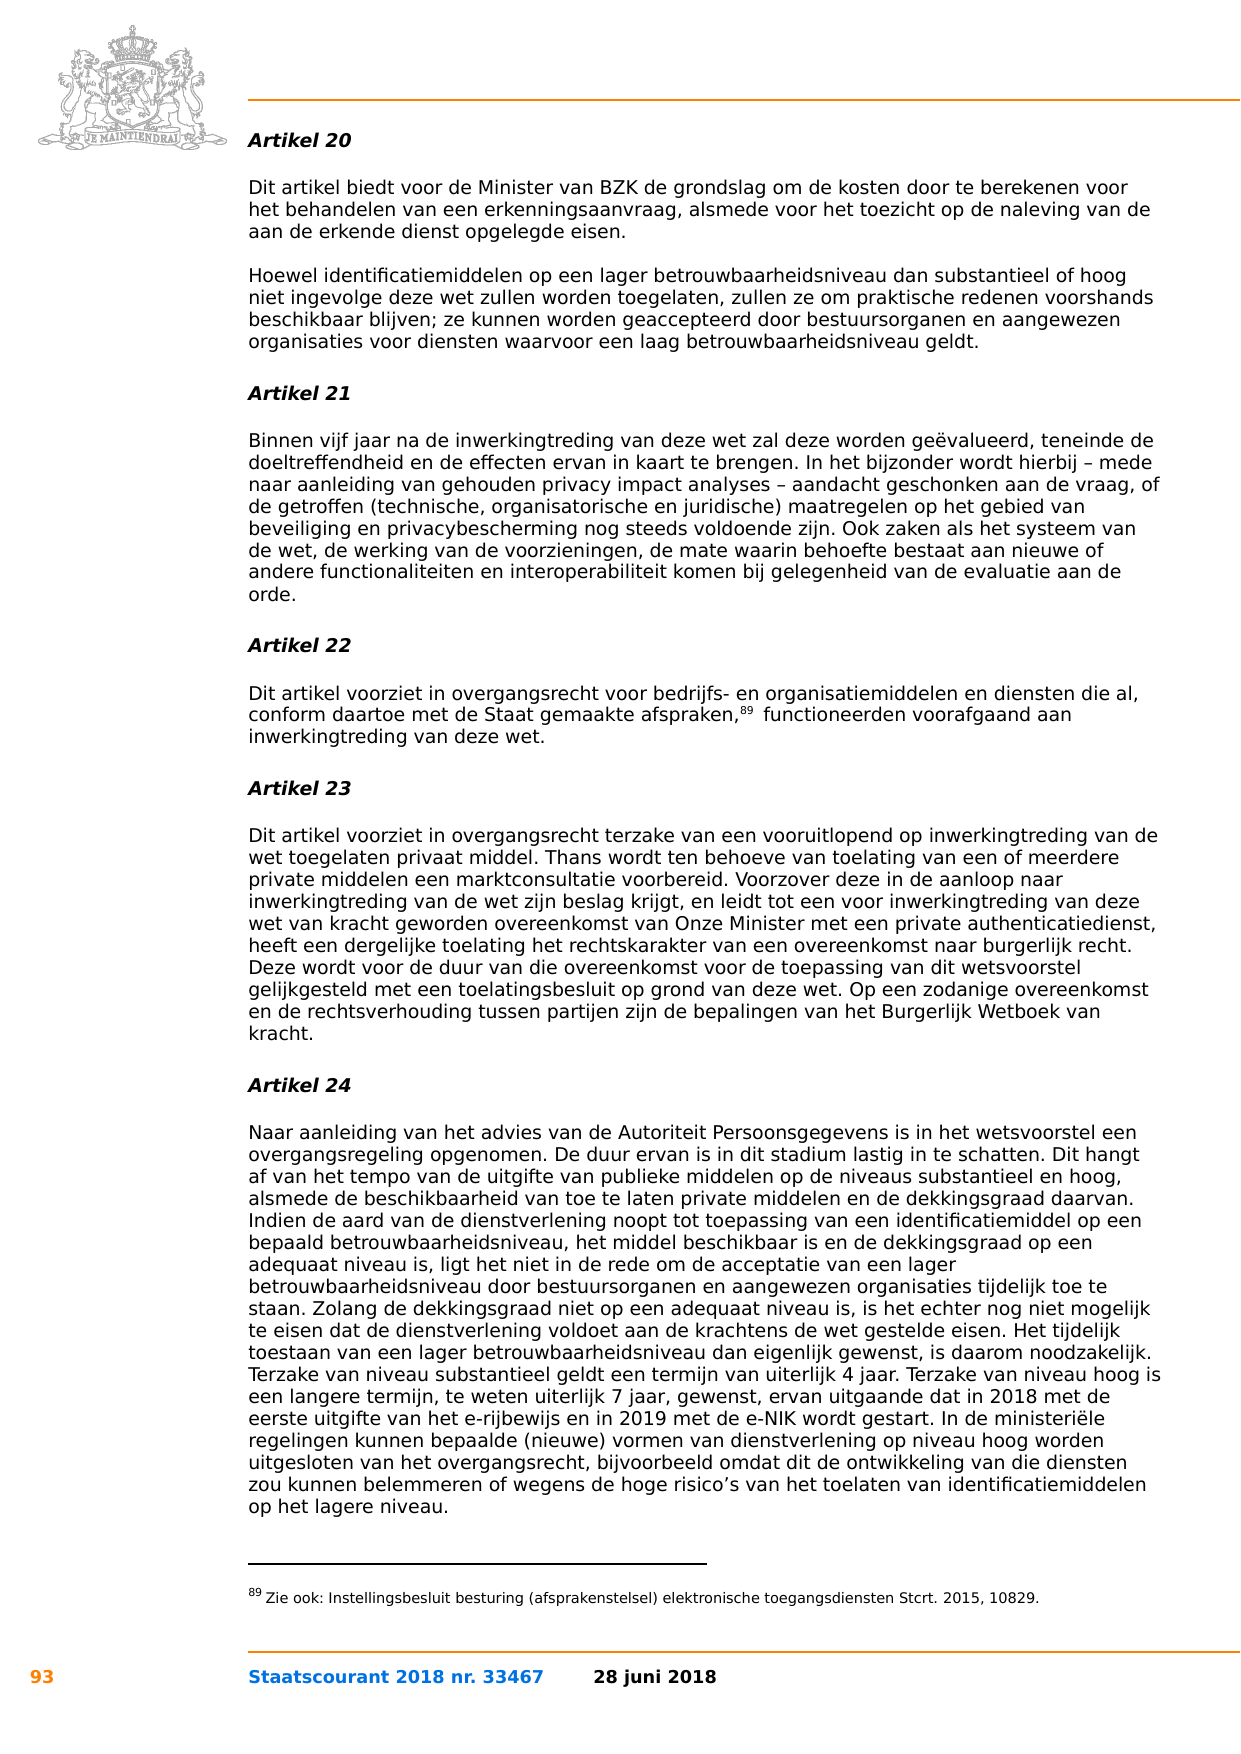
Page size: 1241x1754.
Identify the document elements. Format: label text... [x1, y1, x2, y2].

text Zie ook: Instellingsbesluit besturing (afsprakenstelsel) elektronische toegangsdiensten Stcrt. 2015, 10829. [248, 1586, 1163, 1608]
subtitle Artikel 21 [248, 383, 1163, 404]
subtitle Artikel 20 [248, 130, 1163, 152]
subtitle Artikel 24 [248, 1075, 1163, 1097]
text Dit artikel biedt voor de Minister van BZK de grondslag om de kosten door te berekenen voor het behandelen van een erkenningsaanvraag, alsmede voor het toezicht op de naleving van de aan de erkende dienst opgelegde eisen. [248, 177, 1163, 243]
text Hoewel identificatiemiddelen op een lager betrouwbaarheidsniveau dan substantieel of hoog niet ingevolge deze wet zullen worden toegelaten, zullen ze om praktische redenen voorshands beschikbaar blijven; ze kunnen worden geaccepteerd door bestuursorganen en aangewezen organisaties voor diensten waarvoor een laag betrouwbaarheidsniveau geldt. [248, 265, 1163, 353]
subtitle Artikel 22 [248, 635, 1163, 657]
text Dit artikel voorziet in overgangsrecht voor bedrijfs- en organisatiemiddelen en diensten die al, conform daartoe met de Staat gemaakte afspraken, functioneerden voorafgaand aan inwerkingtreding van deze wet. [248, 682, 1163, 748]
text Naar aanleiding van het advies van de Autoriteit Persoonsgegevens is in het wetsvoorstel een overgangsregeling opgenomen. De duur ervan is in dit stadium lastig in te schatten. Dit hangt af van het tempo van de uitgifte van publieke middelen op de niveaus substantieel en hoog, alsmede de beschikbaarheid van toe te laten private middelen en de dekkingsgraad daarvan. Indien de aard van de dienstverlening noopt tot toepassing van een identificatiemiddel op een bepaald betrouwbaarheidsniveau, het middel beschikbaar is en de dekkingsgraad op een adequaat niveau is, ligt het niet in de rede om de acceptatie van een lager betrouwbaarheidsniveau door bestuursorganen en aangewezen organisaties tijdelijk toe te staan. Zolang de dekkingsgraad niet op een adequaat niveau is, is het echter nog niet mogelijk te eisen dat de dienstverlening voldoet aan de krachtens de wet gestelde eisen. Het tijdelijk toestaan van een lager betrouwbaarheidsniveau dan eigenlijk gewenst, is daarom noodzakelijk. Terzake van niveau substantieel geldt een termijn van uiterlijk 4 jaar. Terzake van niveau hoog is een langere termijn, te weten uiterlijk 7 jaar, gewenst, ervan uitgaande dat in 2018 met de eerste uitgifte van het e-rijbewijs en in 2019 met de e-NIK wordt gestart. In de ministeriële regelingen kunnen bepaalde (nieuwe) vormen van dienstverlening op niveau hoog worden uitgesloten van het overgangsrecht, bijvoorbeeld omdat dit de ontwikkeling van die diensten zou kunnen belemmeren of wegens de hoge risico’s van het toelaten van identificatiemiddelen op het lagere niveau. [248, 1122, 1163, 1518]
text Dit artikel voorziet in overgangsrecht terzake van een vooruitlopend op inwerkingtreding van de wet toegelaten privaat middel. Thans wordt ten behoeve van toelating van een of meerdere private middelen een marktconsultatie voorbereid. Voorzover deze in de aanloop naar inwerkingtreding van de wet zijn beslag krijgt, en leidt tot een voor inwerkingtreding van deze wet van kracht geworden overeenkomst van Onze Minister met een private authenticatiedienst, heeft een dergelijke toelating het rechtskarakter van een overeenkomst naar burgerlijk recht. Deze wordt voor de duur van die overeenkomst voor de toepassing van dit wetsvoorstel gelijkgesteld met een toelatingsbesluit op grond van deze wet. Op een zodanige overeenkomst en de rechtsverhouding tussen partijen zijn de bepalingen van het Burgerlijk Wetboek van kracht. [248, 825, 1163, 1045]
subtitle Artikel 23 [248, 778, 1163, 800]
text Binnen vijf jaar na de inwerkingtreding van deze wet zal deze worden geëvalueerd, teneinde de doeltreffendheid en de effecten ervan in kaart te brengen. In het bijzonder wordt hierbij – mede naar aanleiding van gehouden privacy impact analyses – aandacht geschonken aan de vraag, of de getroffen (technische, organisatorische en juridische) maatregelen op het gebied van beveiliging en privacybescherming nog steeds voldoende zijn. Ook zaken als het systeem van de wet, de werking van de voorzieningen, de mate waarin behoefte bestaat aan nieuwe of andere functionaliteiten en interoperabiliteit komen bij gelegenheid van de evaluatie aan de orde. [248, 429, 1163, 605]
picture [38, 25, 227, 150]
